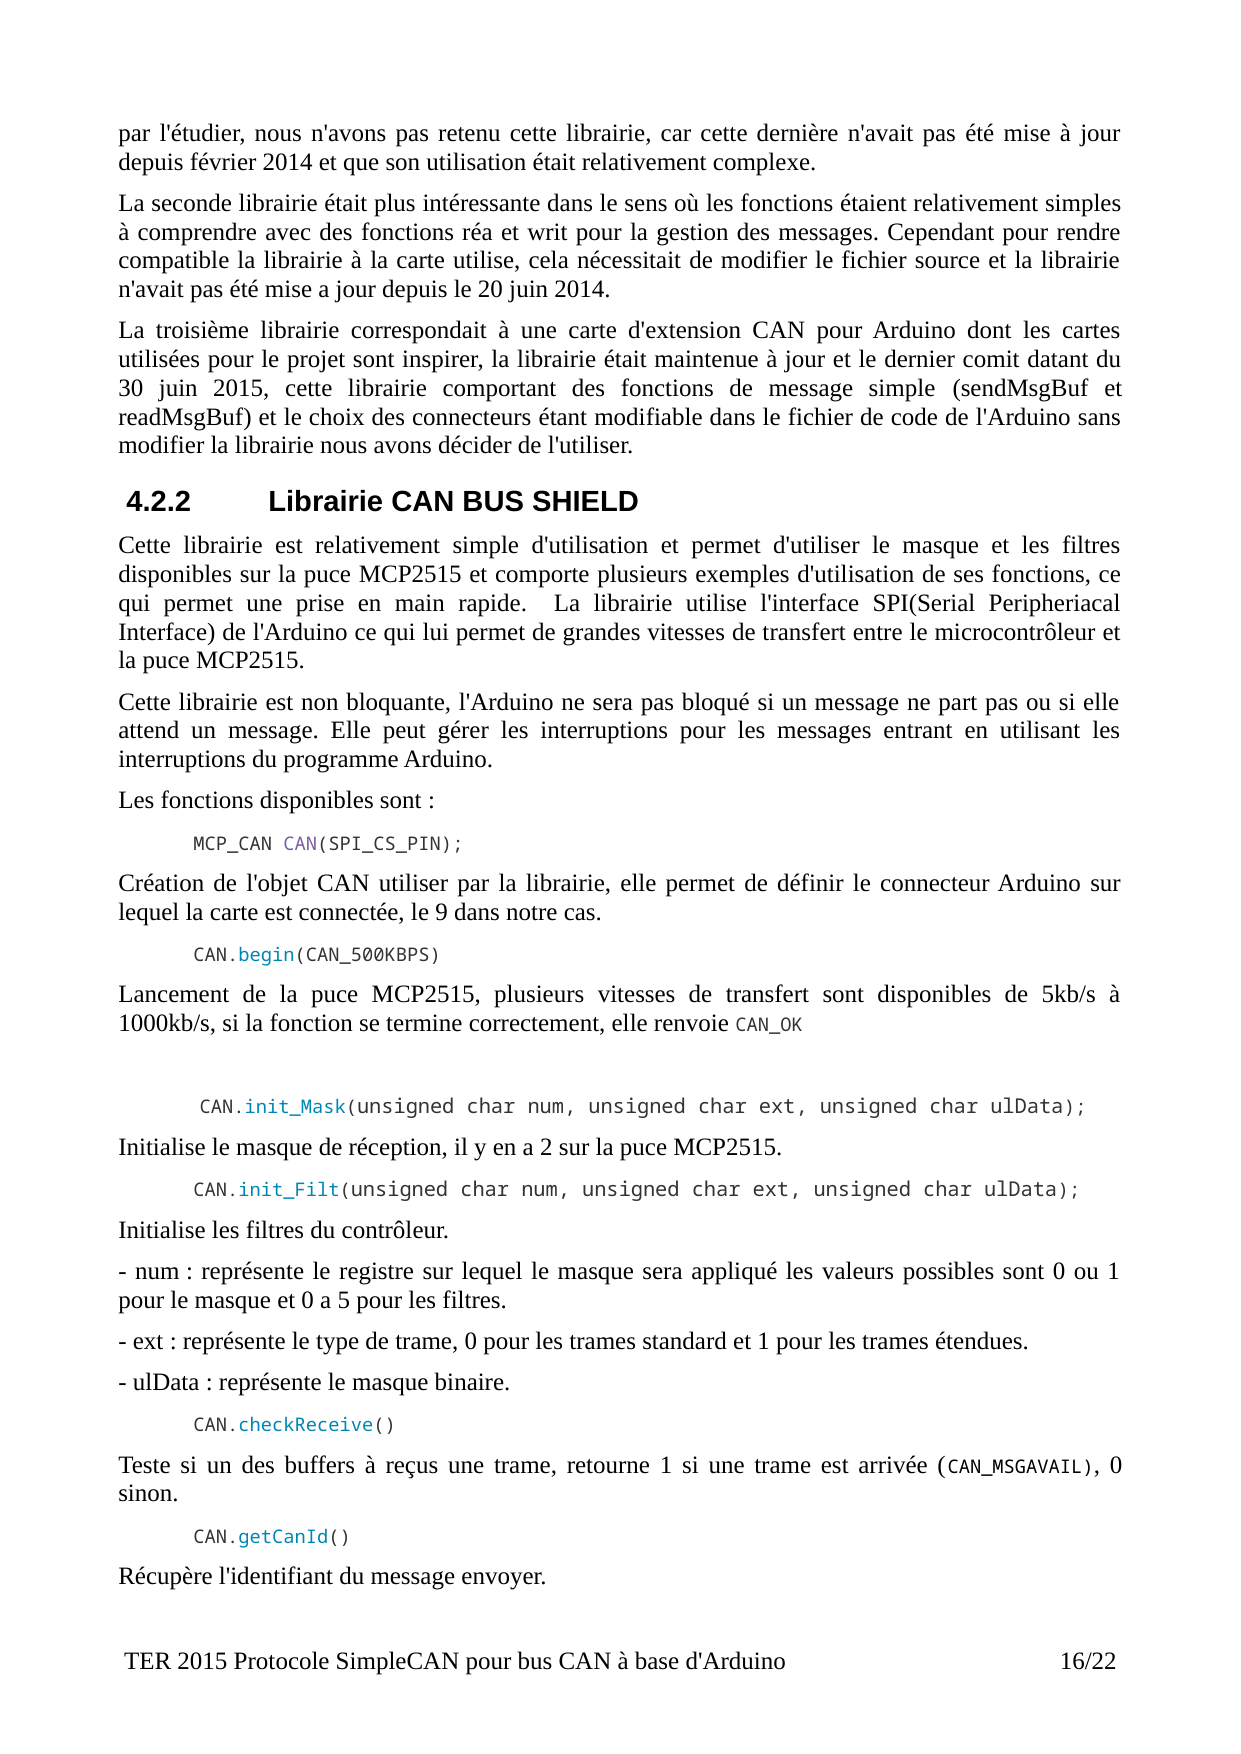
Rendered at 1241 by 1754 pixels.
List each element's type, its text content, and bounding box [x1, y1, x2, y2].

text Récupère l'identifiant du message envoyer. [118, 1561, 1122, 1590]
text CAN.init_Mask(unsigned char num, unsigned char ext, unsigned char ulData); [118, 1090, 1122, 1119]
text CAN.init_Filt(unsigned char num, unsigned char ext, unsigned char ulData); [118, 1173, 1122, 1202]
text - ext : représente le type de trame, 0 pour les trames standard et 1 pour les trames étendues. [118, 1326, 1122, 1355]
text Lancement de la puce MCP2515, plusieurs vitesses de transfert sont disponibles de 5kb/s à 1000kb/s, si la fonction se termine correctement, elle renvoie CAN_OK [118, 979, 1122, 1037]
subtitle Librairie CAN BUS SHIELD [118, 484, 1122, 518]
text Les fonctions disponibles sont : [118, 785, 1122, 814]
text MCP_CAN CAN(SPI_CS_PIN); [118, 827, 1122, 855]
text CAN.getCanId() [118, 1520, 1122, 1548]
text Initialise le masque de réception, il y en a 2 sur la puce MCP2515. [118, 1132, 1122, 1161]
text CAN.checkReceive() [118, 1408, 1122, 1437]
text CAN.begin(CAN_500KBPS) [118, 938, 1122, 967]
text La troisième librairie correspondait à une carte d'extension CAN pour Arduino dont les cartes utilisées pour le projet sont inspirer, la librairie était maintenue à jour et le dernier comit datant du 30 juin 2015, cette librairie comportant des fonctions de message simple (sendMsgBuf et readMsgBuf) et le choix des connecteurs étant modifiable dans le fichier de code de l'Arduino sans modifier la librairie nous avons décider de l'utiliser. [118, 316, 1122, 459]
text - ulData : représente le masque binaire. [118, 1367, 1122, 1396]
text - num : représente le registre sur lequel le masque sera appliqué les valeurs possibles sont 0 ou 1 pour le masque et 0 a 5 pour les filtres. [118, 1256, 1122, 1313]
text Création de l'objet CAN utiliser par la librairie, elle permet de définir le connecteur Arduino sur lequel la carte est connectée, le 9 dans notre cas. [118, 868, 1122, 925]
text Cette librairie est relativement simple d'utilisation et permet d'utiliser le masque et les filtres disponibles sur la puce MCP2515 et comporte plusieurs exemples d'utilisation de ses fonctions, ce qui permet une prise en main rapide. La librairie utilise l'interface SPI(Serial Peripheriacal Interface) de l'Arduino ce qui lui permet de grandes vitesses de transfert entre le microcontrôleur et la puce MCP2515. [118, 530, 1122, 674]
text Cette librairie est non bloquante, l'Arduino ne sera pas bloqué si un message ne part pas ou si elle attend un message. Elle peut gérer les interruptions pour les messages entrant en utilisant les interruptions du programme Arduino. [118, 687, 1122, 773]
text Initialise les filtres du contrôleur. [118, 1215, 1122, 1243]
text par l'étudier, nous n'avons pas retenu cette librairie, car cette dernière n'avait pas été mise à jour depuis février 2014 et que son utilisation était relativement complexe. [118, 118, 1122, 176]
text La seconde librairie était plus intéressante dans le sens où les fonctions étaient relativement simples à comprendre avec des fonctions réa et writ pour la gestion des messages. Cependant pour rendre compatible la librairie à la carte utilise, cela nécessitait de modifier le fichier source et la librairie n'avait pas été mise a jour depuis le 20 juin 2014. [118, 188, 1122, 303]
text Teste si un des buffers à reçus une trame, retourne 1 si une trame est arrivée (CAN_MSGAVAIL), 0 sinon. [118, 1450, 1122, 1507]
